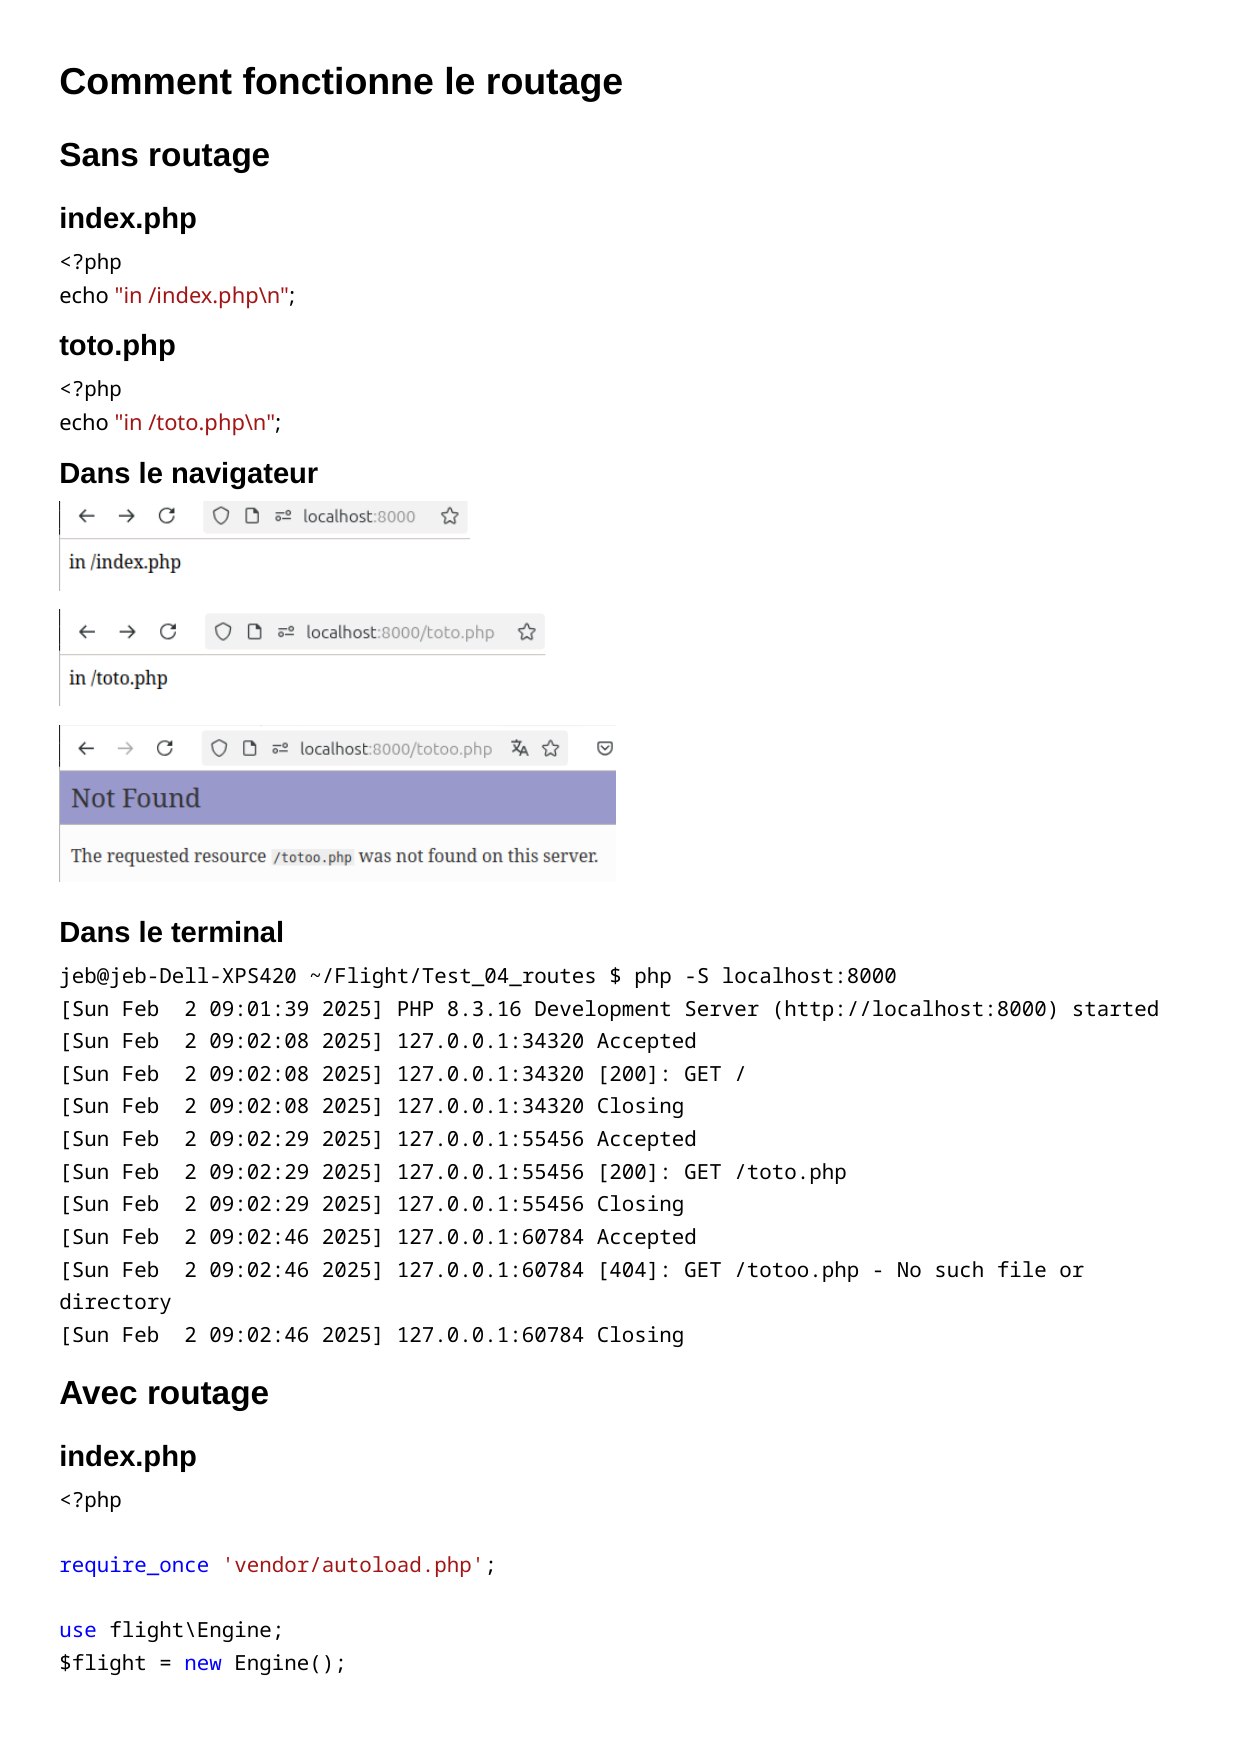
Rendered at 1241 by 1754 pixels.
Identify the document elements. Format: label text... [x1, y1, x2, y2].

text [Sun Feb 2 09:02:46 2025] 127.0.0.1:60784 Accepted [59, 1222, 1181, 1251]
picture [59, 501, 470, 591]
subtitle index.php [59, 1439, 1181, 1472]
text [Sun Feb 2 09:02:08 2025] 127.0.0.1:34320 Closing [59, 1092, 1181, 1120]
text <?php [59, 1485, 1181, 1513]
text [Sun Feb 2 09:01:39 2025] PHP 8.3.16 Development Server (http://localhost:8000) started [59, 994, 1181, 1022]
text [Sun Feb 2 09:02:46 2025] 127.0.0.1:60784 [404]: GET /totoo.php - No such file or directory [59, 1255, 1181, 1316]
text $flight = new Engine(); [59, 1648, 1181, 1676]
text require_once 'vendor/autoload.php'; [59, 1550, 1181, 1578]
picture [59, 609, 546, 706]
text echo "in /index.php\n"; [59, 280, 1181, 309]
text <?php [59, 374, 1181, 403]
text [Sun Feb 2 09:02:08 2025] 127.0.0.1:34320 [200]: GET / [59, 1059, 1181, 1087]
subtitle Dans le terminal [59, 915, 1181, 949]
text jeb@jeb-Dell-XPS420 ~/Flight/Test_04_routes $ php -S localhost:8000 [59, 961, 1181, 990]
text [Sun Feb 2 09:02:29 2025] 127.0.0.1:55456 [200]: GET /toto.php [59, 1157, 1181, 1185]
subtitle Avec routage [59, 1373, 1181, 1412]
subtitle toto.php [59, 328, 1181, 362]
subtitle Dans le navigateur [59, 456, 1181, 489]
subtitle Comment fonctionne le routage [59, 59, 1181, 102]
text [Sun Feb 2 09:02:46 2025] 127.0.0.1:60784 Closing [59, 1320, 1181, 1348]
text echo "in /toto.php\n"; [59, 407, 1181, 437]
text <?php [59, 247, 1181, 276]
subtitle index.php [59, 201, 1181, 234]
text use flight\Engine; [59, 1615, 1181, 1644]
subtitle Sans routage [59, 136, 1181, 174]
text [Sun Feb 2 09:02:29 2025] 127.0.0.1:55456 Closing [59, 1189, 1181, 1218]
text [Sun Feb 2 09:02:29 2025] 127.0.0.1:55456 Accepted [59, 1124, 1181, 1153]
picture [59, 725, 616, 882]
text [Sun Feb 2 09:02:08 2025] 127.0.0.1:34320 Accepted [59, 1026, 1181, 1055]
